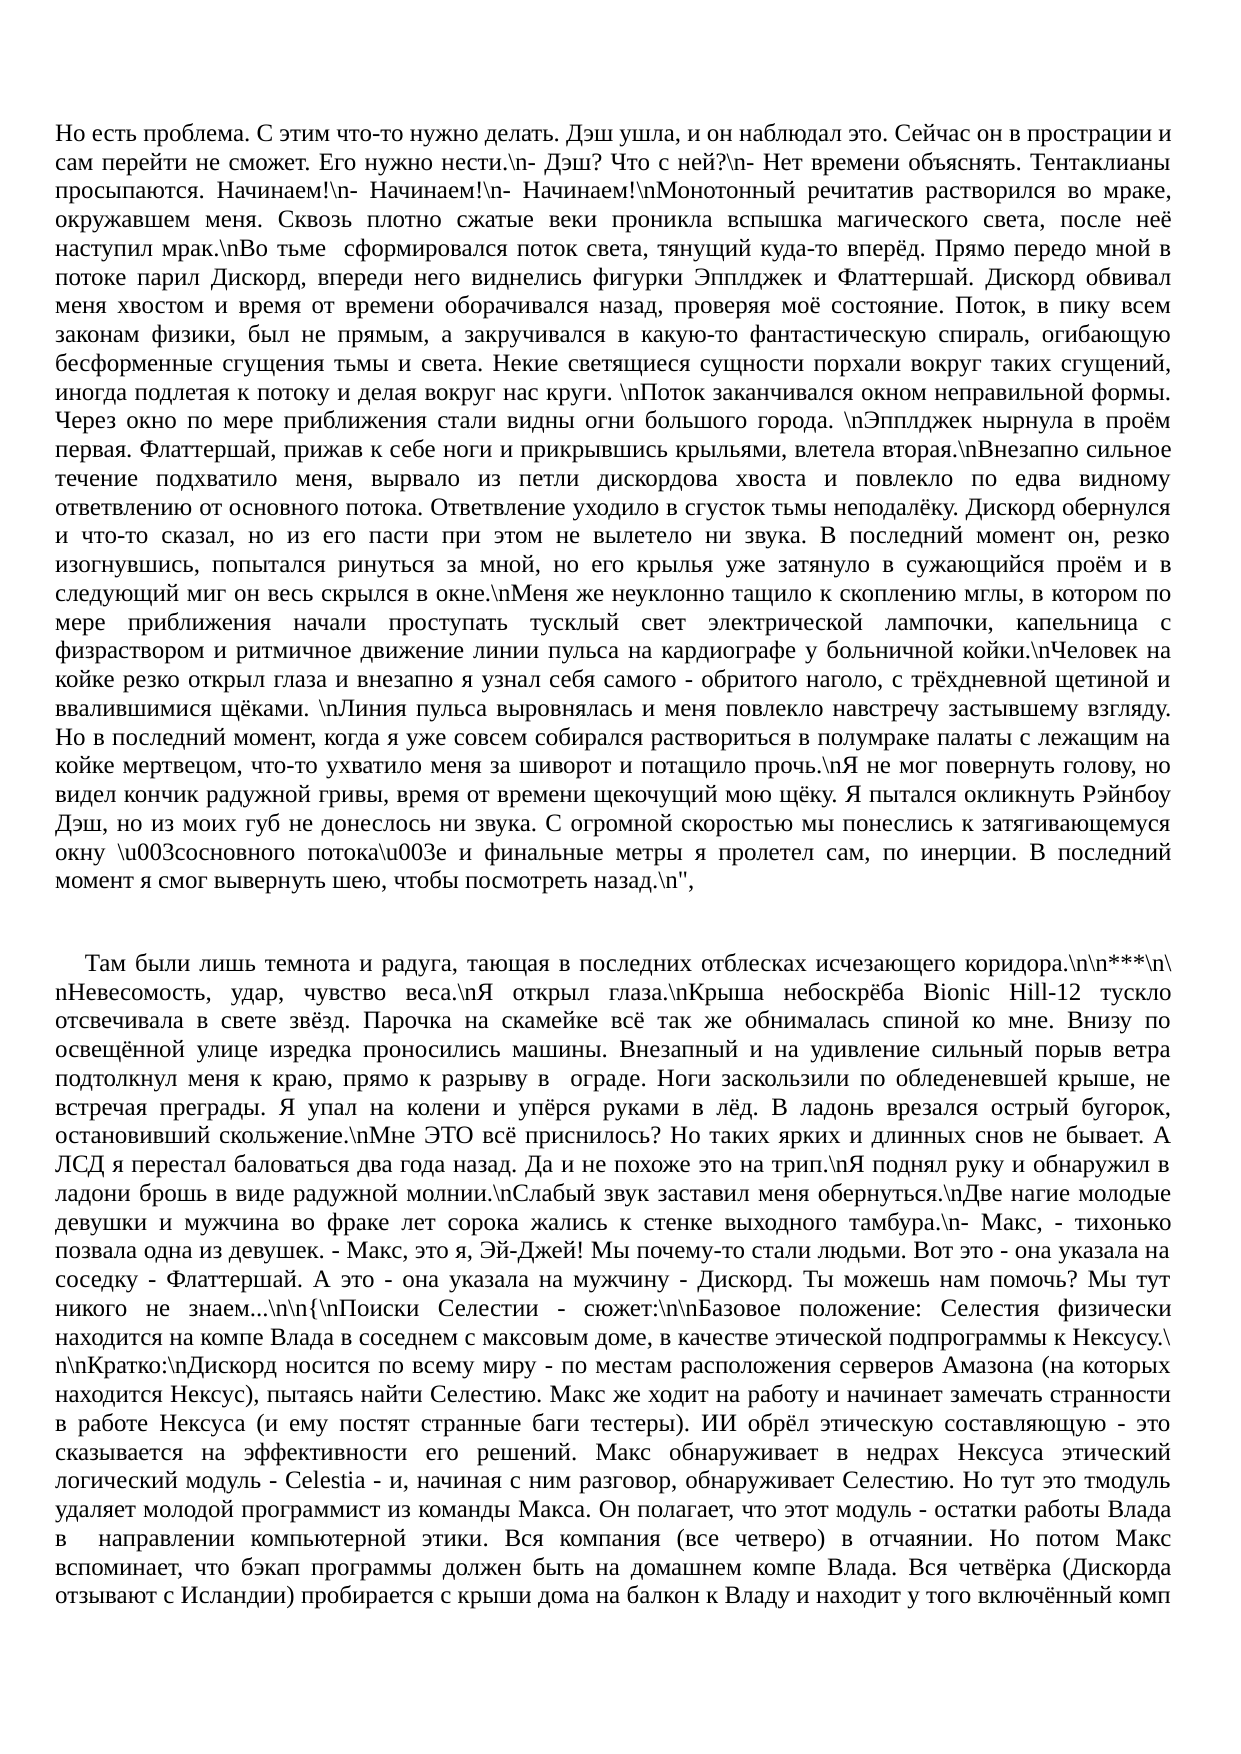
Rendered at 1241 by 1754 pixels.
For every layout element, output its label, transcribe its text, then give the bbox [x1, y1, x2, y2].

text Но есть проблема. С этим что-то нужно делать. Дэш ушла, и он наблюдал это. Сейчас он в прострации и сам перейти не сможет. Его нужно нести.\n- Дэш? Что с ней?\n- Нет времени объяснять. Тентаклианы просыпаются. Начинаем!\n- Начинаем!\n- Начинаем!\nМонотонный речитатив растворился во мраке, окружавшем меня. Сквозь плотно сжатые веки проникла вспышка магического света, после неё наступил мрак.\nВо тьме сформировался поток света, тянущий куда-то вперёд. Прямо передо мной в потоке парил Дискорд, впереди него виднелись фигурки Эпплджек и Флаттершай. Дискорд обвивал меня хвостом и время от времени оборачивался назад, проверяя моё состояние. Поток, в пику всем законам физики, был не прямым, а закручивался в какую-то фантастическую спираль, огибающую бесформенные сгущения тьмы и света. Некие светящиеся сущности порхали вокруг таких сгущений, иногда подлетая к потоку и делая вокруг нас круги. \nПоток заканчивался окном неправильной формы. Через окно по мере приближения стали видны огни большого города. \nЭпплджек нырнула в проём первая. Флаттершай, прижав к себе ноги и прикрывшись крыльями, влетела вторая.\nВнезапно сильное течение подхватило меня, вырвало из петли дискордова хвоста и повлекло по едва видному ответвлению от основного потока. Ответвление уходило в сгусток тьмы неподалёку. Дискорд обернулся и что-то сказал, но из его пасти при этом не вылетело ни звука. В последний момент он, резко изогнувшись, попытался ринуться за мной, но его крылья уже затянуло в сужающийся проём и в следующий миг он весь скрылся в окне.\nМеня же неуклонно тащило к скоплению мглы, в котором по мере приближения начали проступать тусклый свет электрической лампочки, капельница с физраствором и ритмичное движение линии пульса на кардиографе у больничной койки.\nЧеловек на койке резко открыл глаза и внезапно я узнал себя самого - обритого наголо, с трёхдневной щетиной и ввалившимися щёками. \nЛиния пульса выровнялась и меня повлекло навстречу застывшему взгляду. Но в последний момент, когда я уже совсем собирался раствориться в полумраке палаты с лежащим на койке мертвецом, что-то ухватило меня за шиворот и потащило прочь.\nЯ не мог повернуть голову, но видел кончик радужной гривы, время от времени щекочущий мою щёку. Я пытался окликнуть Рэйнбоу Дэш, но из моих губ не донеслось ни звука. С огромной скоростью мы понеслись к затягивающемуся окну \u003cосновного потока\u003e и финальные метры я пролетел сам, по инерции. В последний момент я смог вывернуть шею, чтобы посмотреть назад.\n", [55, 118, 1172, 894]
text Там были лишь темнота и радуга, тающая в последних отблесках исчезающего коридора.\n\n***\n\nНевесомость, удар, чувство веса.\nЯ открыл глаза.\nКрыша небоскрёба Bionic Hill-12 тускло отсвечивала в свете звёзд. Парочка на скамейке всё так же обнималась спиной ко мне. Внизу по освещённой улице изредка проносились машины. Внезапный и на удивление сильный порыв ветра подтолкнул меня к краю, прямо к разрыву в ограде. Ноги заскользили по обледеневшей крыше, не встречая преграды. Я упал на колени и упёрся руками в лёд. В ладонь врезался острый бугорок, остановивший скольжение.\nМне ЭТО всё приснилось? Но таких ярких и длинных снов не бывает. А ЛСД я перестал баловаться два года назад. Да и не похоже это на трип.\nЯ поднял руку и обнаружил в ладони брошь в виде радужной молнии.\nСлабый звук заставил меня обернуться.\nДве нагие молодые девушки и мужчина во фраке лет сорока жались к стенке выходного тамбура.\n- Макс, - тихонько позвала одна из девушек. - Макс, это я, Эй-Джей! Мы почему-то стали людьми. Вот это - она указала на соседку - Флаттершай. А это - она указала на мужчину - Дискорд. Ты можешь нам помочь? Мы тут никого не знаем...\n\n{\nПоиски Селестии - сюжет:\n\nБазовое положение: Селестия физически находится на компе Влада в соседнем с максовым доме, в качестве этической подпрограммы к Нексусу.\n\nКратко:\nДискорд носится по всему миру - по местам расположения серверов Амазона (на которых находится Нексус), пытаясь найти Селестию. Макс же ходит на работу и начинает замечать странности в работе Нексуса (и ему постят странные баги тестеры). ИИ обрёл этическую составляющую - это сказывается на эффективности его решений. Макс обнаруживает в недрах Нексуса этический логический модуль - Celestia - и, начиная с ним разговор, обнаруживает Селестию. Но тут это тмодуль удаляет молодой программист из команды Макса. Он полагает, что этот модуль - остатки работы Влада в направлении компьютерной этики. Вся компания (все четверо) в отчаянии. Но потом Макс вспоминает, что бэкап программы должен быть на домашнем компе Влада. Вся четвёрка (Дискорда отзывают с Исландии) пробирается с крыши дома на балкон к Владу и находит у того включённый комп [55, 948, 1172, 1609]
